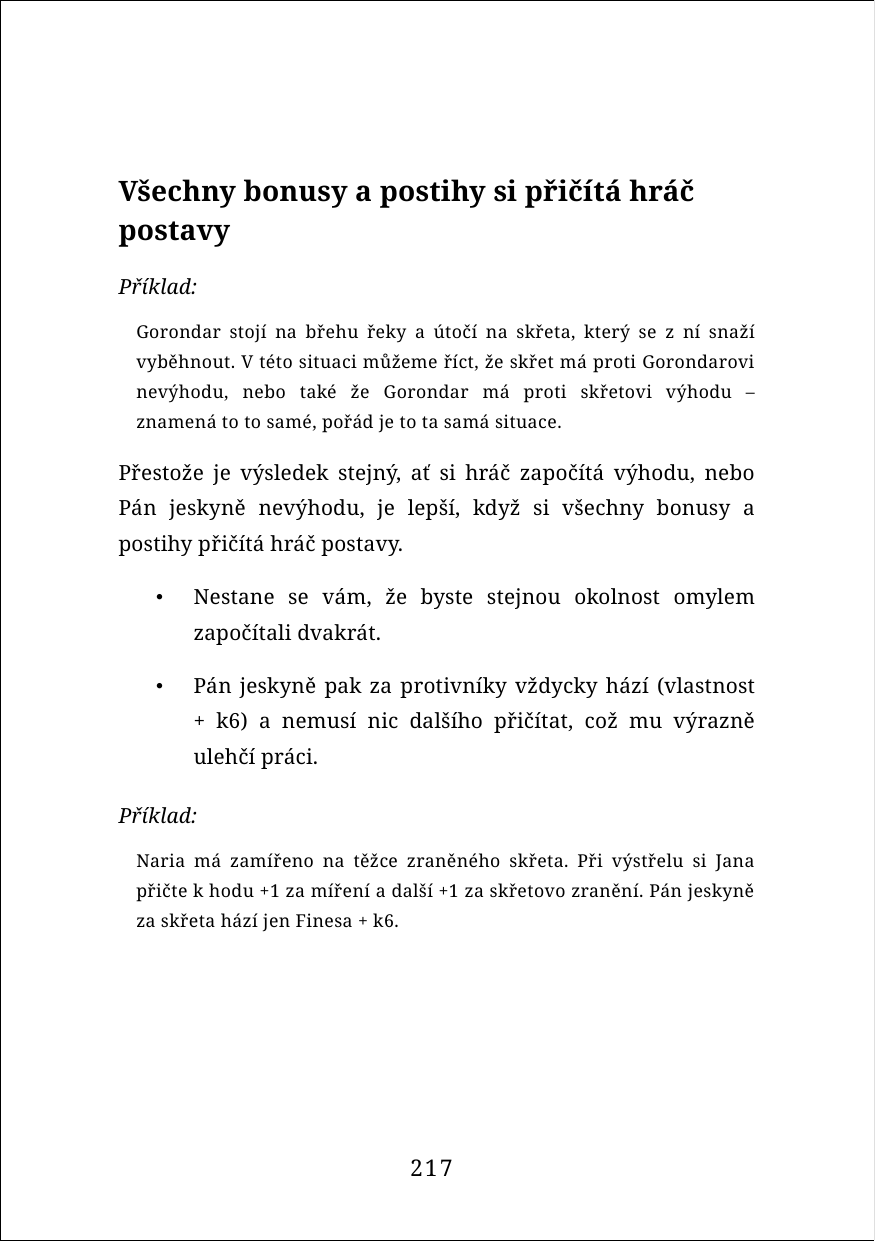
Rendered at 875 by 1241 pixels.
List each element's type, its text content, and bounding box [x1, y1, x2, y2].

text Přestože je výsledek stejný, ať si hráč započítá výhodu, nebo Pán jeskyně nevýhodu, je lepší, když si všechny bonusy a postihy přičítá hráč postavy. [118, 458, 756, 557]
list Pán jeskyně pak za protivníky vždycky hází (vlastnost + k6) a nemusí nic dalšího přičítat, což mu výrazně ulehčí práci. [156, 671, 756, 770]
text Gorondar stojí na břehu řeky a útočí na skřeta, který se z ní snaží vyběhnout. V této situaci můžeme říct, že skřet má proti Gorondarovi nevýhodu, nebo také že Gorondar má proti skřetovi výhodu – znamená to to samé, pořád je to ta samá situace. [136, 319, 756, 434]
text Příklad: [118, 801, 756, 829]
list Nestane se vám, že byste stejnou okolnost omylem započítali dvakrát. [156, 582, 756, 646]
text Příklad: [118, 272, 756, 301]
text Naria má zamířeno na těžce zraněného skřeta. Při výstřelu si Jana přičte k hodu +1 za míření a další +1 za skřetovo zranění. Pán jeskyně za skřeta hází jen Finesa + k6. [136, 848, 756, 933]
subtitle Všechny bonusy a postihy si přičítá hráč postavy [118, 172, 756, 248]
